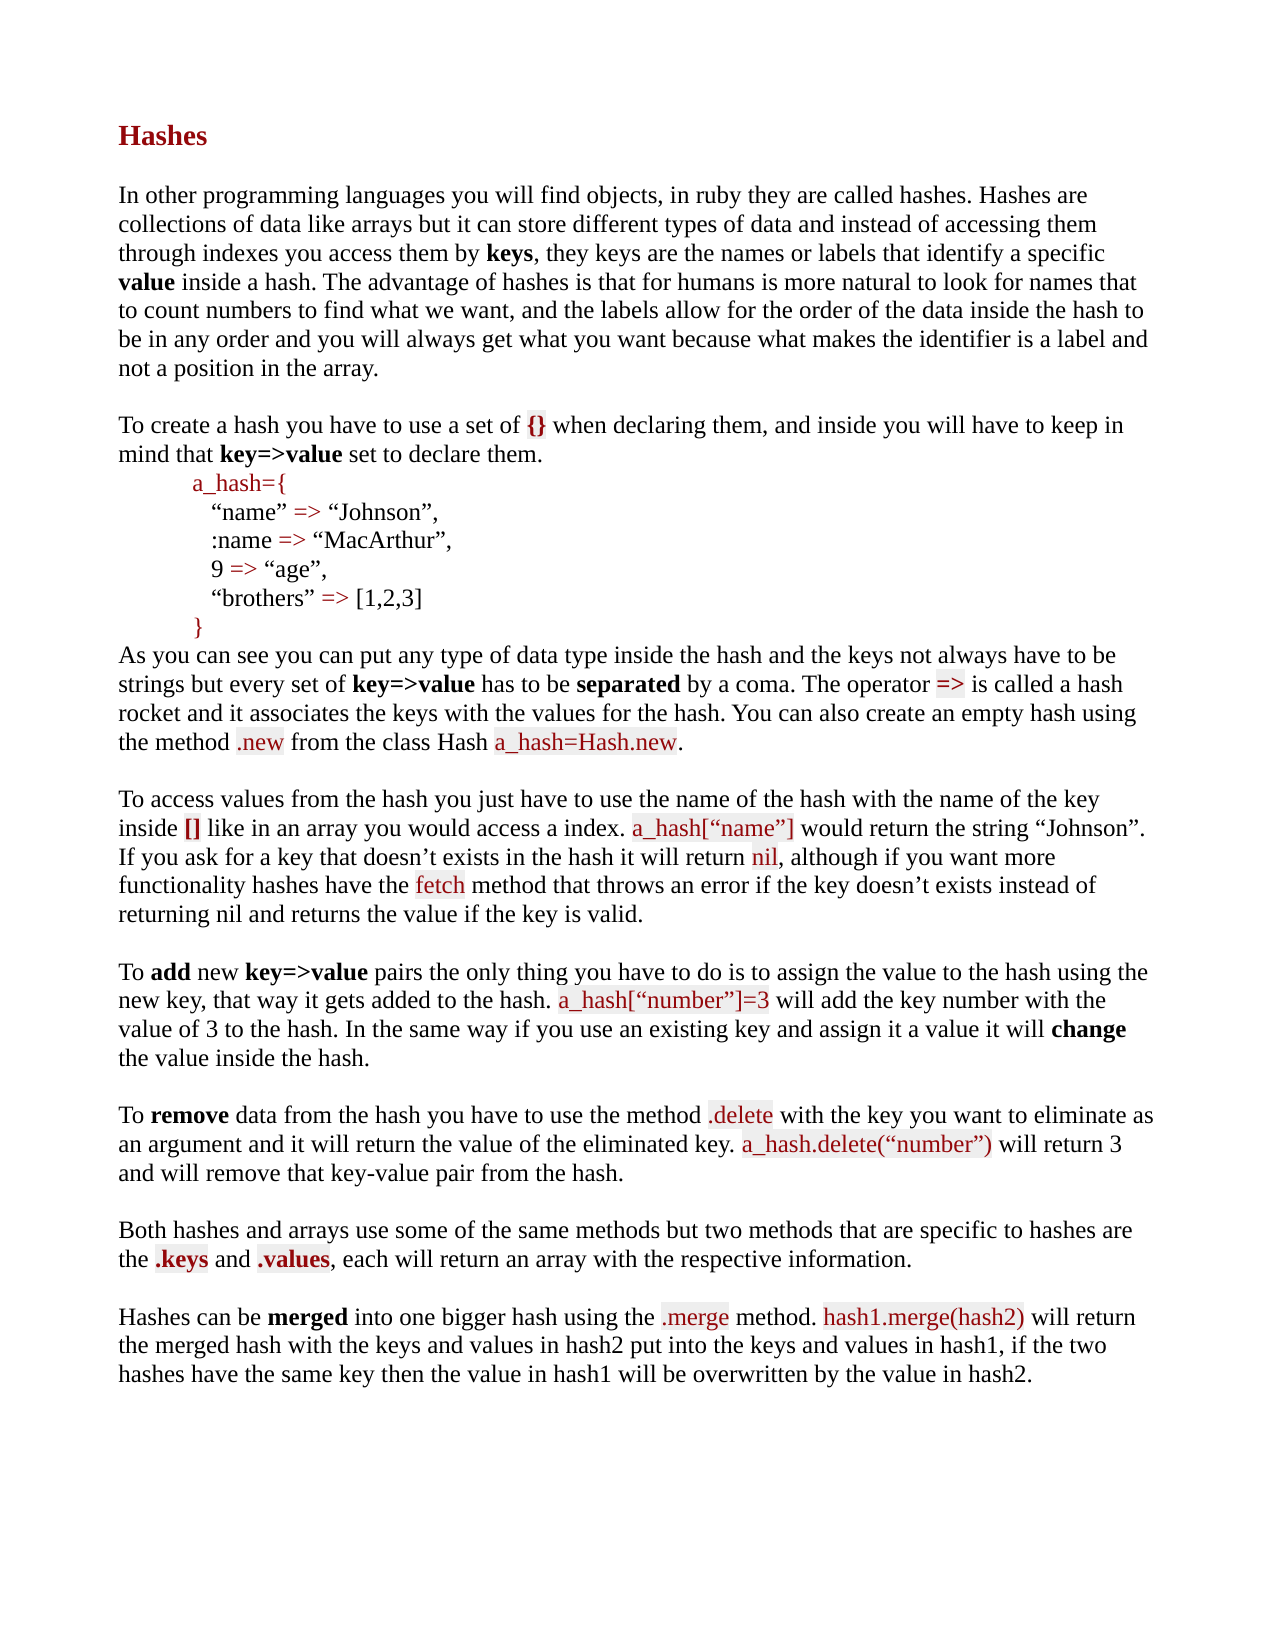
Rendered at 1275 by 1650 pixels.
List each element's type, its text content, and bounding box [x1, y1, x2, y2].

text Hashes [118, 118, 1157, 152]
text “name” => “Johnson”, [192, 497, 1157, 525]
text As you can see you can put any type of data type inside the hash and the keys not always have to be strings but every set of key=>value has to be separated by a coma. The operator => is called a hash rocket and it associates the keys with the values for the hash. You can also create an empty hash using the method .new from the class Hash a_hash=Hash.new. [118, 640, 1157, 755]
text In other programming languages you will find objects, in ruby they are called hashes. Hashes are collections of data like arrays but it can store different types of data and instead of accessing them through indexes you access them by keys, they keys are the names or labels that identify a specific value inside a hash. The advantage of hashes is that for humans is more natural to look for names that to count numbers to find what we want, and the labels allow for the order of the data inside the hash to be in any order and you will always get what you want because what makes the identifier is a label and not a position in the array. [118, 180, 1157, 382]
text To access values from the hash you just have to use the name of the hash with the name of the key inside [] like in an array you would access a index. a_hash[“name”] would return the string “Johnson”. If you ask for a key that doesn’t exists in the hash it will return nil, although if you want more functionality hashes have the fetch method that throws an error if the key doesn’t exists instead of returning nil and returns the value if the key is valid. [118, 784, 1157, 928]
text :name => “MacArthur”, [192, 525, 1157, 554]
text To remove data from the hash you have to use the method .delete with the key you want to eliminate as an argument and it will return the value of the eliminated key. a_hash.delete(“number”) will return 3 and will remove that key-value pair from the hash. [118, 1100, 1157, 1187]
text “brothers” => [1,2,3] [192, 583, 1157, 612]
text a_hash={ [192, 468, 1157, 497]
text } [192, 612, 1157, 640]
text 9 => “age”, [192, 554, 1157, 583]
text Hashes can be merged into one bigger hash using the .merge method. hash1.merge(hash2) will return the merged hash with the keys and values in hash2 put into the keys and values in hash1, if the two hashes have the same key then the value in hash1 will be overwritten by the value in hash2. [118, 1302, 1157, 1388]
text To add new key=>value pairs the only thing you have to do is to assign the value to the hash using the new key, that way it gets added to the hash. a_hash[“number”]=3 will add the key number with the value of 3 to the hash. In the same way if you use an existing key and assign it a value it will change the value inside the hash. [118, 957, 1157, 1072]
text Both hashes and arrays use some of the same methods but two methods that are specific to hashes are the .keys and .values, each will return an array with the respective information. [118, 1215, 1157, 1273]
text To create a hash you have to use a set of {} when declaring them, and inside you will have to keep in mind that key=>value set to declare them. [118, 410, 1157, 468]
